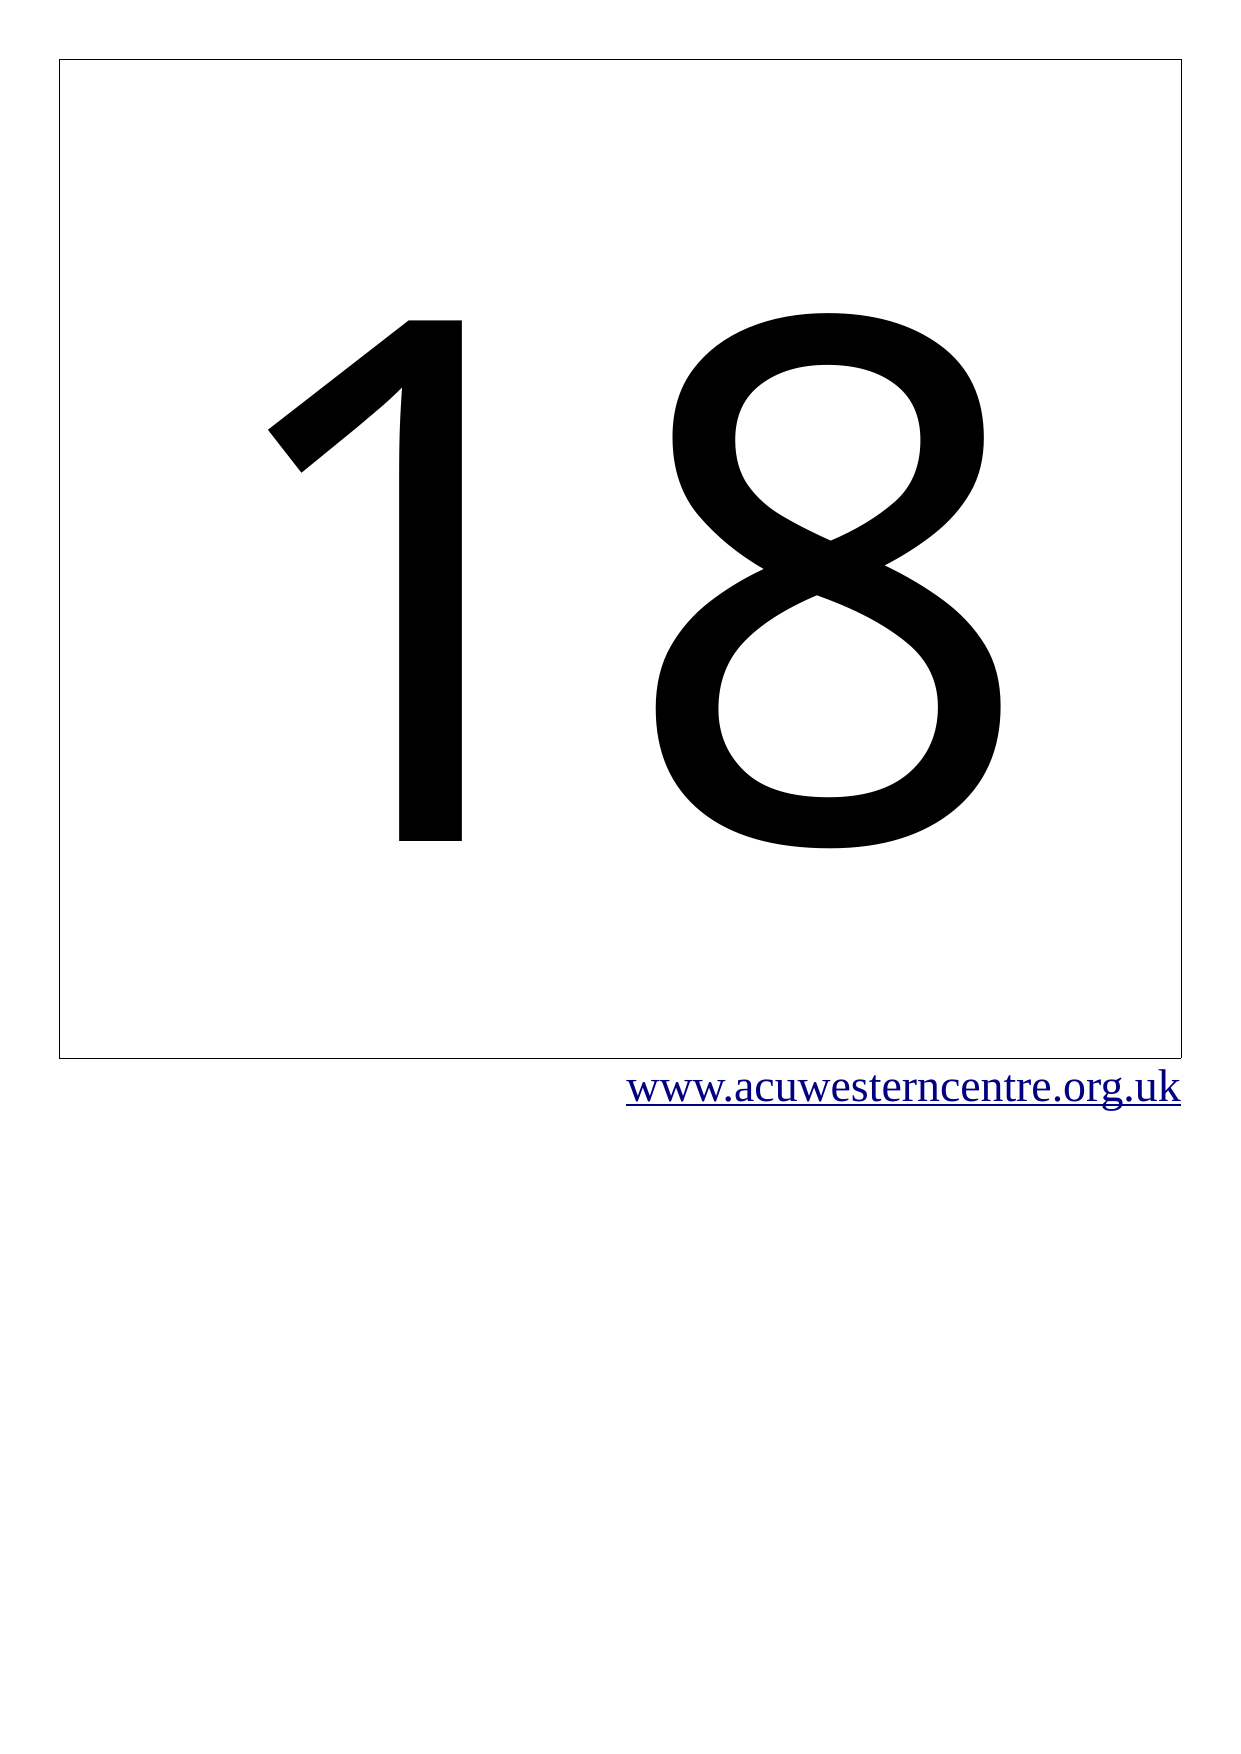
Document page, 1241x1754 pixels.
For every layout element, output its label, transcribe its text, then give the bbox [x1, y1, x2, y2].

text www.acuwesterncentre.org.uk [59, 1059, 1181, 1111]
text 18 [60, 60, 1181, 1058]
